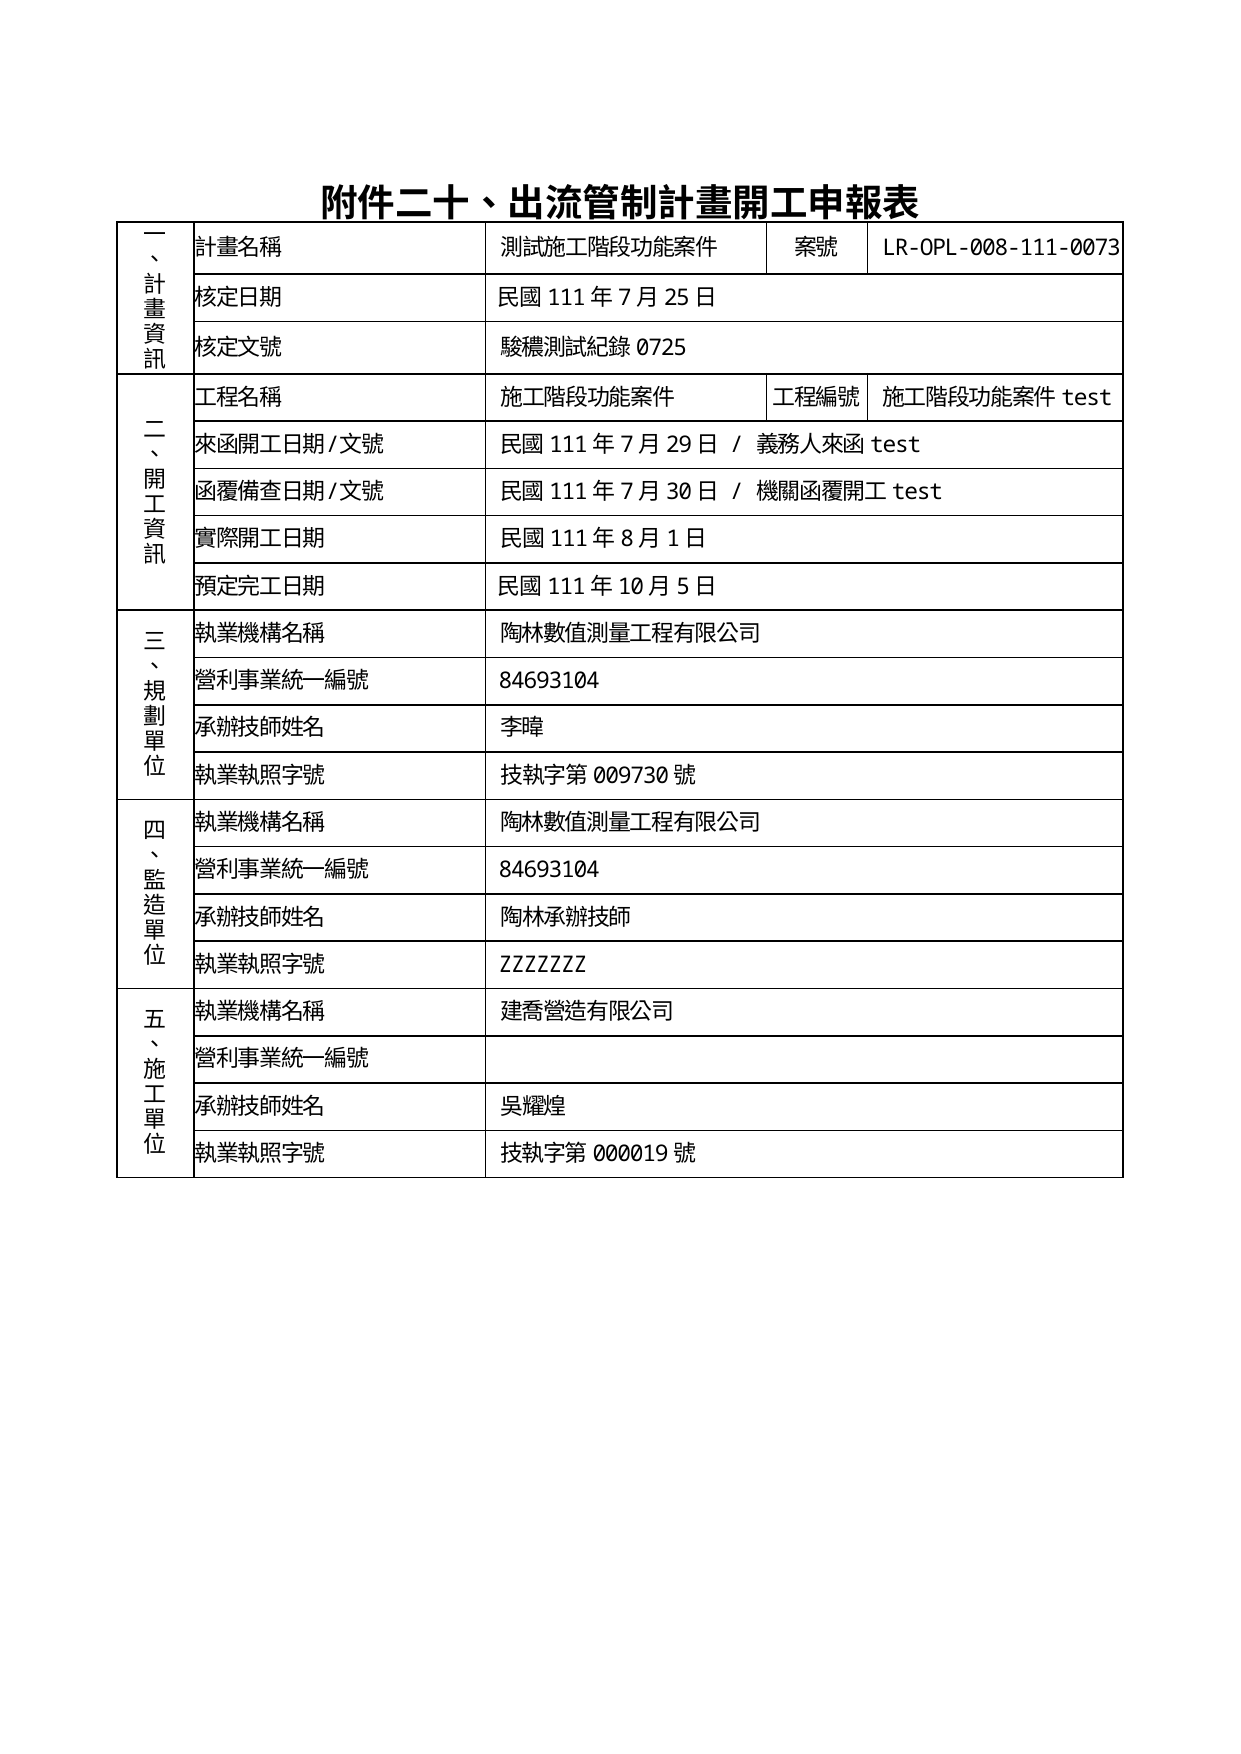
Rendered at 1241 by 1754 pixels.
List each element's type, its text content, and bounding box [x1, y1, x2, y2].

table_cell 李暐 [486, 706, 1122, 751]
table_cell 工程名稱 [195, 375, 485, 420]
table_cell 陶林數值測量工程有限公司 [486, 611, 1122, 657]
table_cell [486, 1037, 1122, 1082]
table_cell 民國111年7月29日 / 義務人來函test [486, 422, 1122, 467]
table_cell 營利事業統一編號 [195, 847, 485, 893]
table_cell 陶林承辦技師 [486, 895, 1122, 940]
table_cell 執業執照字號 [195, 753, 485, 798]
table_cell 施工階段功能案件 [486, 375, 766, 420]
table_cell 84693104 [486, 847, 1122, 893]
table_header 測試施工階段功能案件 [486, 223, 766, 273]
table_cell 函覆備查日期/文號 [195, 469, 485, 515]
table_cell 核定日期 [195, 275, 485, 321]
table_cell 84693104 [486, 658, 1122, 704]
table_cell 五 、 施 工 單 位 [118, 989, 193, 1177]
table_cell 民國111年8月1日 [486, 516, 1122, 562]
table_cell 建喬營造有限公司 [486, 989, 1122, 1035]
table_cell 技執字第009730號 [486, 753, 1122, 798]
table_cell 核定文號 [195, 322, 485, 373]
table_cell 承辦技師姓名 [195, 895, 485, 940]
table_cell 民國111年10月5日 [486, 564, 1122, 609]
table_header 案號 [767, 223, 867, 273]
table_cell 承辦技師姓名 [195, 1084, 485, 1129]
text 附件二十、出流管制計畫開工申報表 [187, 158, 1053, 221]
table_cell ZZZZZZZ [486, 942, 1122, 988]
table_cell 執業機構名稱 [195, 611, 485, 657]
table_cell 執業執照字號 [195, 1131, 485, 1177]
table_cell 預定完工日期 [195, 564, 485, 609]
table_cell 工程編號 [767, 375, 867, 420]
table_cell 二 、 開 工 資 訊 [118, 375, 193, 609]
table_header LR-OPL-008-111-0073 [868, 223, 1122, 273]
table_cell 執業機構名稱 [195, 800, 485, 846]
table_cell 實際開工日期 [195, 516, 485, 562]
table_cell 技執字第000019號 [486, 1131, 1122, 1177]
table_cell 執業機構名稱 [195, 989, 485, 1035]
table_cell 民國111年7月30日 / 機關函覆開工test [486, 469, 1122, 515]
table_cell 施工階段功能案件test [868, 375, 1122, 420]
table_cell 吳耀煌 [486, 1084, 1122, 1129]
table_cell 來函開工日期/文號 [195, 422, 485, 467]
table_cell 營利事業統一編號 [195, 658, 485, 704]
table_cell 執業執照字號 [195, 942, 485, 988]
table_cell 營利事業統一編號 [195, 1037, 485, 1082]
table_header 一 、 計 畫 資 訊 [118, 223, 193, 373]
table_header 計畫名稱 [195, 223, 485, 273]
table_cell 駿穠測試紀錄0725 [486, 322, 1122, 373]
table_cell 四 、 監 造 單 位 [118, 800, 193, 988]
table_cell 承辦技師姓名 [195, 706, 485, 751]
table_cell 三 、 規 劃 單 位 [118, 611, 193, 798]
table_cell 陶林數值測量工程有限公司 [486, 800, 1122, 846]
table_cell 民國111年7月25日 [486, 275, 1122, 321]
